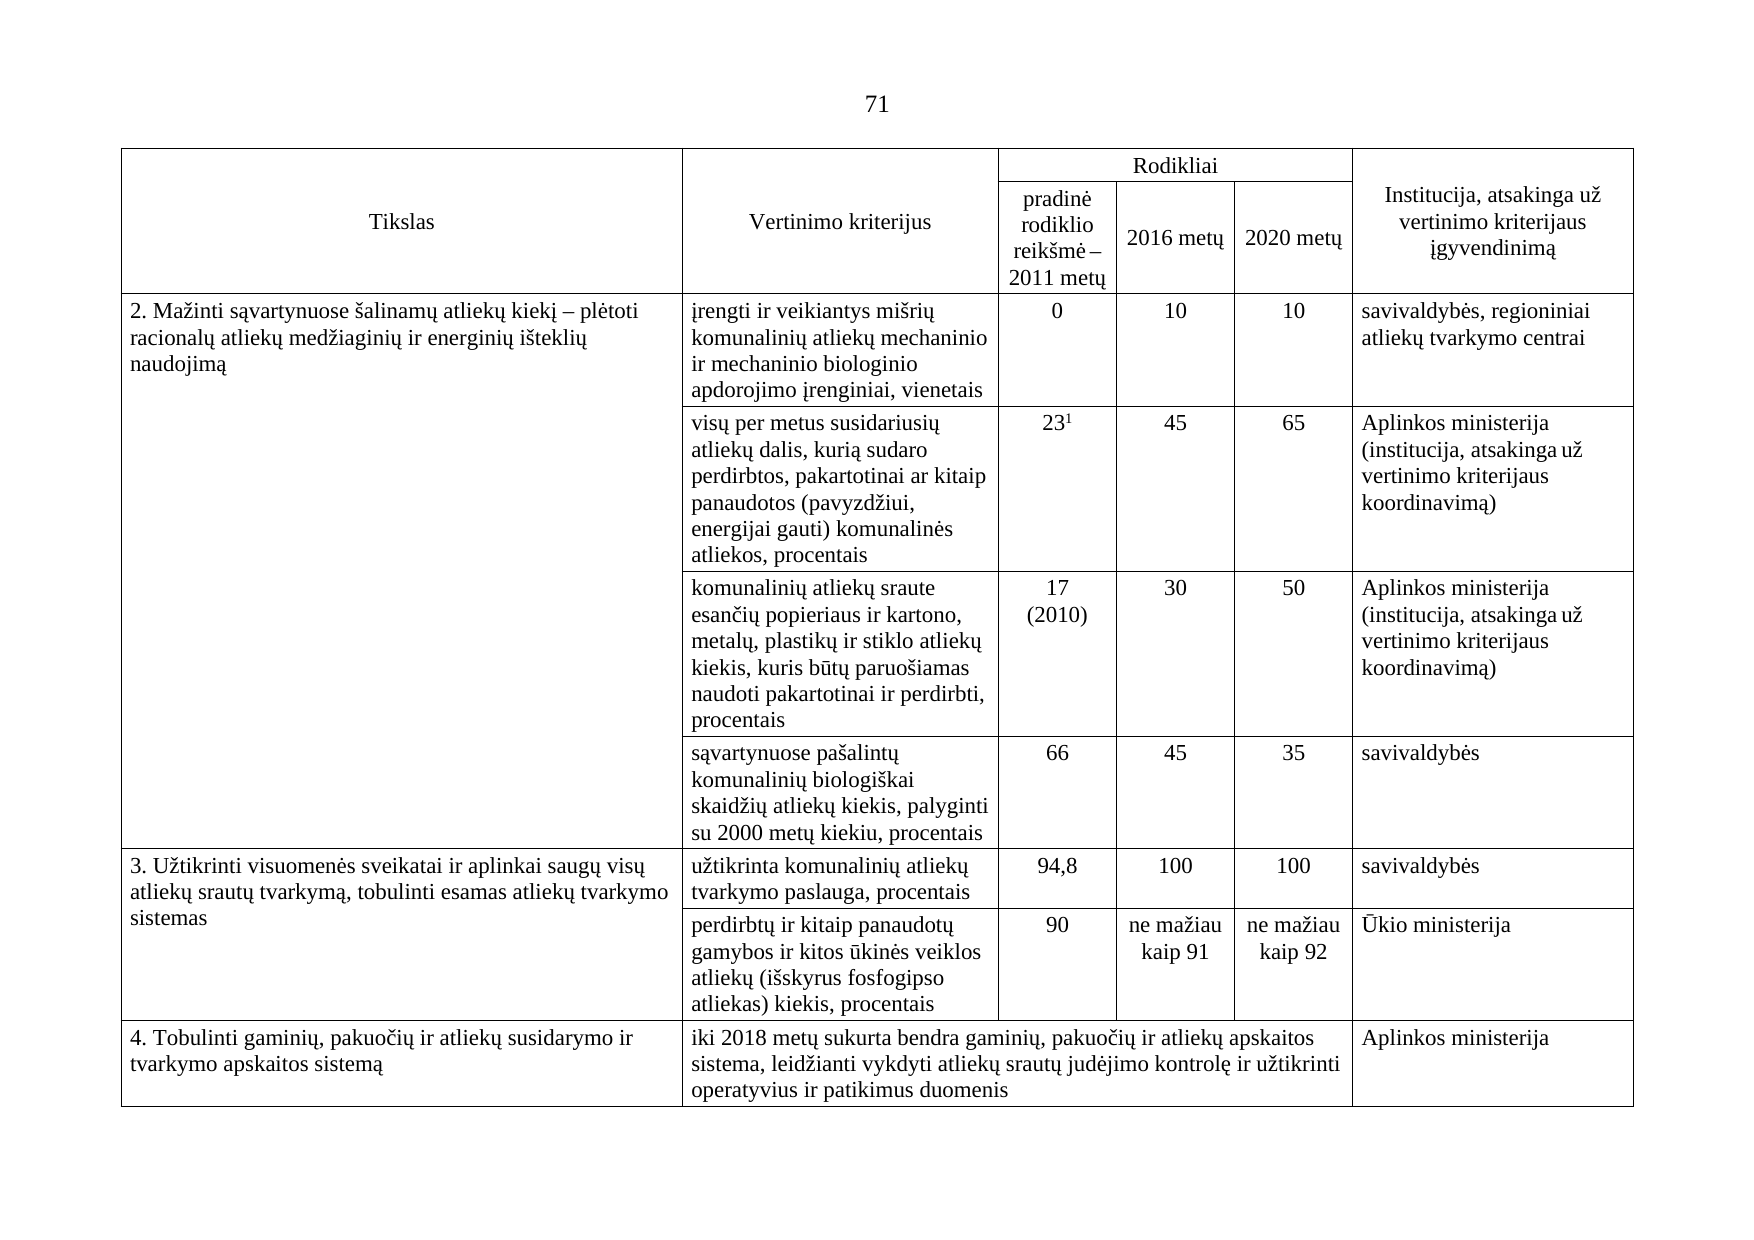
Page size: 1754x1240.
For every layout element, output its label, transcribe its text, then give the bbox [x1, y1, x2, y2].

table_cell Aplinkos ministerija (institucija, atsakinga už vertinimo kriterijaus koordinavimą) [1353, 572, 1633, 736]
table_header Tikslas [122, 149, 682, 293]
table_cell 10 [1117, 294, 1234, 406]
table_cell sąvartynuose pašalintų komunalinių biologiškai skaidžių atliekų kiekis, palyginti su 2000 metų kiekiu, procentais [683, 737, 998, 848]
table_cell 10 [1235, 294, 1352, 406]
table_cell perdirbtų ir kitaip panaudotų gamybos ir kitos ūkinės veiklos atliekų (išskyrus fosfogipso atliekas) kiekis, procentais [683, 909, 998, 1020]
table_cell užtikrinta komunalinių atliekų tvarkymo paslauga, procentais [683, 849, 998, 907]
table_cell iki 2018 metų sukurta bendra gaminių, pakuočių ir atliekų apskaitos sistema, leidžianti vykdyti atliekų srautų judėjimo kontrolę ir užtikrinti operatyvius ir patikimus duomenis [683, 1021, 1352, 1106]
table_cell visų per metus susidariusių atliekų dalis, kurią sudaro perdirbtos, pakartotinai ar kitaip panaudotos (pavyzdžiui, energijai gauti) komunalinės atliekos, procentais [683, 407, 998, 571]
table_cell savivaldybės [1353, 849, 1633, 907]
table_cell 90 [999, 909, 1116, 1020]
table_cell 100 [1117, 849, 1234, 907]
table_cell savivaldybės, regioniniai atliekų tvarkymo centrai [1353, 294, 1633, 406]
table_cell 17 (2010) [999, 572, 1116, 736]
table_cell 2016 metų [1117, 182, 1234, 293]
table_cell 0 [999, 294, 1116, 406]
table_cell 45 [1117, 737, 1234, 848]
table_header Vertinimo kriterijus [683, 149, 998, 293]
table_cell ne mažiau kaip 92 [1235, 909, 1352, 1020]
table_cell 94,8 [999, 849, 1116, 907]
table_cell 30 [1117, 572, 1234, 736]
table_cell Aplinkos ministerija (institucija, atsakinga už vertinimo kriterijaus koordinavimą) [1353, 407, 1633, 571]
table_cell 50 [1235, 572, 1352, 736]
table_cell 35 [1235, 737, 1352, 848]
table_cell pradinė rodiklio reikšmė – 2011 metų [999, 182, 1116, 293]
table_cell 2020 metų [1235, 182, 1352, 293]
table_cell komunalinių atliekų sraute esančių popieriaus ir kartono, metalų, plastikų ir stiklo atliekų kiekis, kuris būtų paruošiamas naudoti pakartotinai ir perdirbti, procentais [683, 572, 998, 736]
table_cell Aplinkos ministerija [1353, 1021, 1633, 1106]
table_header Rodikliai [999, 149, 1352, 181]
table_cell 231 [999, 407, 1116, 571]
table_cell 66 [999, 737, 1116, 848]
table_cell Ūkio ministerija [1353, 909, 1633, 1020]
table_cell įrengti ir veikiantys mišrių komunalinių atliekų mechaninio ir mechaninio biologinio apdorojimo įrenginiai, vienetais [683, 294, 998, 406]
table_cell 65 [1235, 407, 1352, 571]
table_cell 3. Užtikrinti visuomenės sveikatai ir aplinkai saugų visų atliekų srautų tvarkymą, tobulinti esamas atliekų tvarkymo sistemas [122, 849, 682, 1020]
table_header Institucija, atsakinga už vertinimo kriterijaus įgyvendinimą [1353, 149, 1633, 293]
table_cell 4. Tobulinti gaminių, pakuočių ir atliekų susidarymo ir tvarkymo apskaitos sistemą [122, 1021, 682, 1106]
table_cell 45 [1117, 407, 1234, 571]
table_cell 100 [1235, 849, 1352, 907]
table_cell savivaldybės [1353, 737, 1633, 848]
table_cell 2. Mažinti sąvartynuose šalinamų atliekų kiekį – plėtoti racionalų atliekų medžiaginių ir energinių išteklių naudojimą [122, 294, 682, 848]
table_cell ne mažiau kaip 91 [1117, 909, 1234, 1020]
